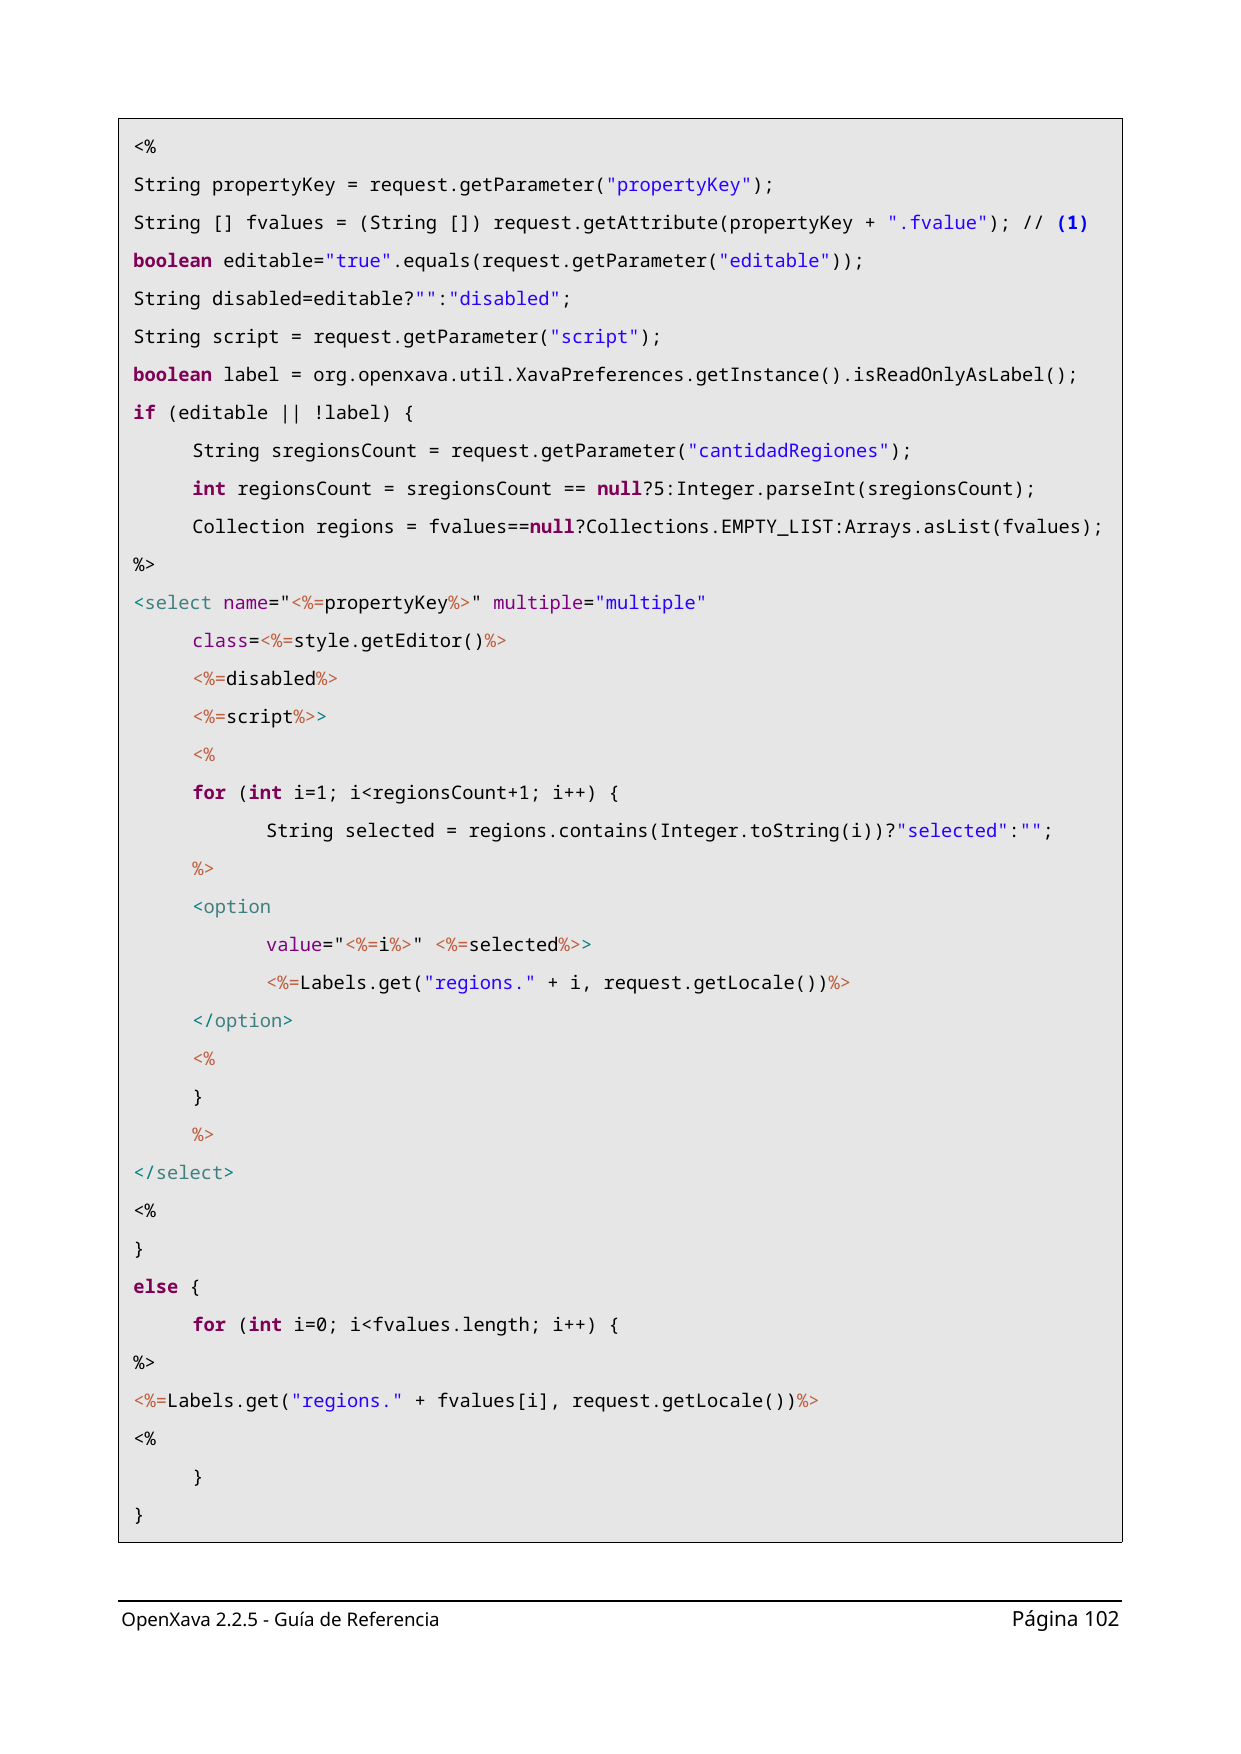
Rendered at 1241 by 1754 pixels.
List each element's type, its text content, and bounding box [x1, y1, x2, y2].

text <% [119, 119, 1122, 156]
text %> [119, 841, 1122, 878]
text <%=script%>> [119, 688, 1122, 726]
text } [119, 1487, 1122, 1542]
text else { [119, 1259, 1122, 1297]
text %> [119, 1107, 1122, 1145]
text String propertyKey = request.getParameter("propertyKey"); [119, 156, 1122, 194]
text class=<%=style.getEditor()%> [119, 612, 1122, 650]
text boolean editable="true".equals(request.getParameter("editable")); [119, 232, 1122, 270]
text <%=Labels.get("regions." + i, request.getLocale())%> [119, 954, 1122, 993]
text } [119, 1221, 1122, 1259]
text <% [119, 1183, 1122, 1221]
text %> [119, 536, 1122, 574]
text if (editable || !label) { [119, 384, 1122, 422]
text boolean label = org.openxava.util.XavaPreferences.getInstance().isReadOnlyAsLabel(); [119, 346, 1122, 384]
text String [] fvalues = (String []) request.getAttribute(propertyKey + ".fvalue"); // (1) [119, 194, 1122, 232]
text for (int i=0; i<fvalues.length; i++) { [119, 1297, 1122, 1335]
text String disabled=editable?"":"disabled"; [119, 270, 1122, 308]
text } [119, 1449, 1122, 1487]
text String selected = regions.contains(Integer.toString(i))?"selected":""; [119, 802, 1122, 841]
text for (int i=1; i<regionsCount+1; i++) { [119, 764, 1122, 802]
text <%=Labels.get("regions." + fvalues[i], request.getLocale())%> [119, 1373, 1122, 1411]
text <select name="<%=propertyKey%>" multiple="multiple" [119, 574, 1122, 612]
text <% [119, 1031, 1122, 1069]
text value="<%=i%>" <%=selected%>> [119, 917, 1122, 954]
text <% [119, 726, 1122, 764]
text <% [119, 1411, 1122, 1449]
text int regionsCount = sregionsCount == null?5:Integer.parseInt(sregionsCount); [119, 460, 1122, 498]
text String script = request.getParameter("script"); [119, 308, 1122, 346]
text } [119, 1069, 1122, 1107]
text String sregionsCount = request.getParameter("cantidadRegiones"); [119, 422, 1122, 460]
text </select> [119, 1145, 1122, 1183]
text <%=disabled%> [119, 650, 1122, 688]
text Collection regions = fvalues==null?Collections.EMPTY_LIST:Arrays.asList(fvalues); [119, 498, 1122, 536]
text %> [119, 1335, 1122, 1373]
text <option [119, 878, 1122, 917]
text </option> [119, 993, 1122, 1031]
